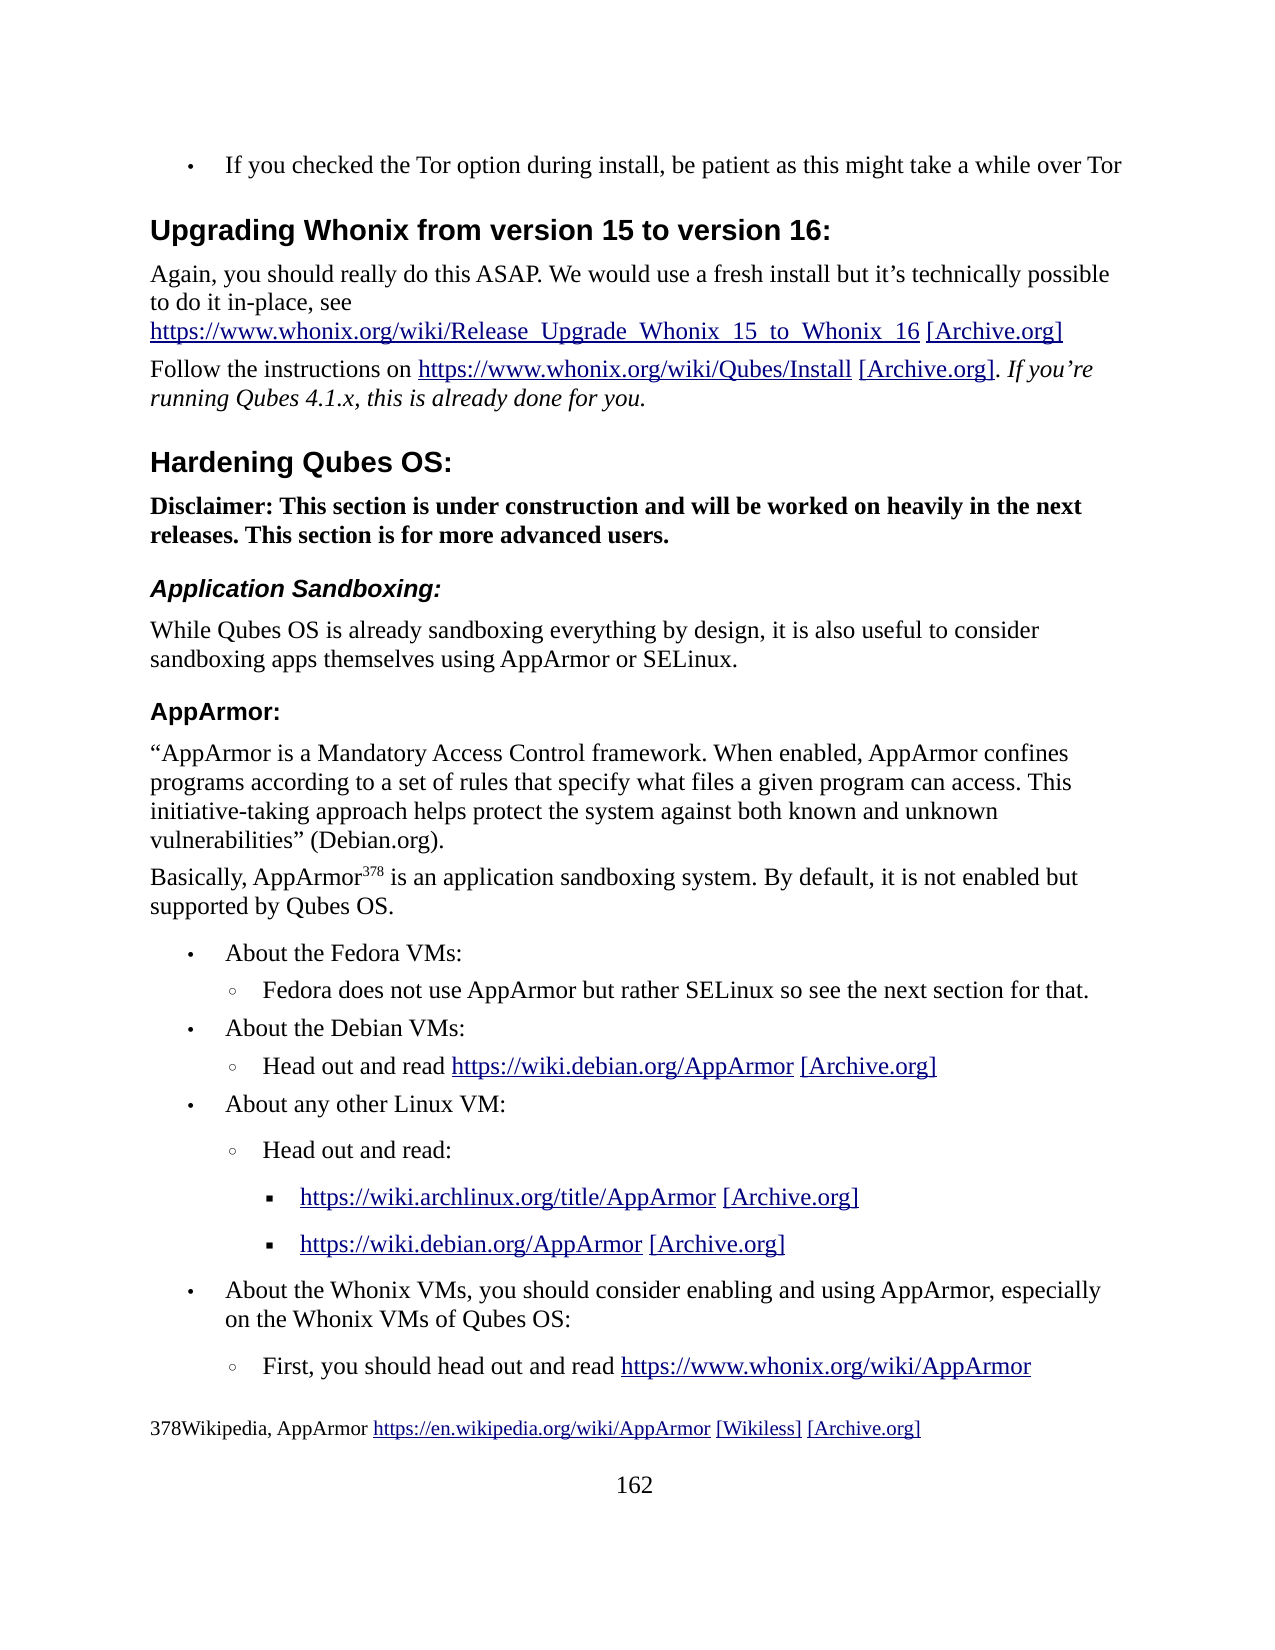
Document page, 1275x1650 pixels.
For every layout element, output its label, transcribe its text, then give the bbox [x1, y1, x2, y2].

list About any other Linux VM: [187, 1089, 1125, 1117]
subtitle Hardening Qubes OS: [150, 445, 1125, 479]
text “AppArmor is a Mandatory Access Control framework. When enabled, AppArmor confines programs according to a set of rules that specify what files a given program can access. This initiative-taking approach helps protect the system against both known and unknown vulnerabilities” (Debian.org). [150, 738, 1125, 853]
list https://wiki.archlinux.org/title/AppArmor [Archive.org] [262, 1182, 1125, 1211]
list About the Whonix VMs, you should consider enabling and using AppArmor, especially on the Whonix VMs of Qubes OS: [187, 1275, 1125, 1333]
list About the Debian VMs: [187, 1013, 1125, 1042]
text Wikipedia, AppArmor https://en.wikipedia.org/wiki/AppArmor [Wikiless] [Archive.org] [150, 1416, 1125, 1440]
list Head out and read: [225, 1135, 1125, 1164]
text Again, you should really do this ASAP. We would use a fresh install but it’s technically possible to do it in-place, see https://www.whonix.org/wiki/Release_Upgrade_Whonix_15_to_Whonix_16 [Archive.org] [150, 259, 1125, 345]
list About the Fedora VMs: [187, 938, 1125, 967]
subtitle AppArmor: [150, 697, 1125, 726]
text Basically, AppArmor is an application sandboxing system. By default, it is not enabled but supported by Qubes OS. [150, 862, 1125, 920]
text Disclaimer: This section is under construction and will be worked on heavily in the next releases. This section is for more advanced users. [150, 491, 1125, 549]
list First, you should head out and read https://www.whonix.org/wiki/AppArmor [225, 1351, 1125, 1379]
subtitle Application Sandboxing: [150, 574, 1125, 602]
text Follow the instructions on https://www.whonix.org/wiki/Qubes/Install [Archive.org]. If you’re running Qubes 4.1.x, this is already done for you. [150, 354, 1125, 411]
list Fedora does not use AppArmor but rather SELinux so see the next section for that. [225, 976, 1125, 1004]
list Head out and read https://wiki.debian.org/AppArmor [Archive.org] [225, 1051, 1125, 1080]
list https://wiki.debian.org/AppArmor [Archive.org] [262, 1229, 1125, 1257]
list If you checked the Tor option during install, be patient as this might take a while over Tor [187, 150, 1125, 179]
subtitle Upgrading Whonix from version 15 to version 16: [150, 213, 1125, 246]
text While Qubes OS is already sandboxing everything by design, it is also useful to consider sandboxing apps themselves using AppArmor or SELinux. [150, 615, 1125, 672]
